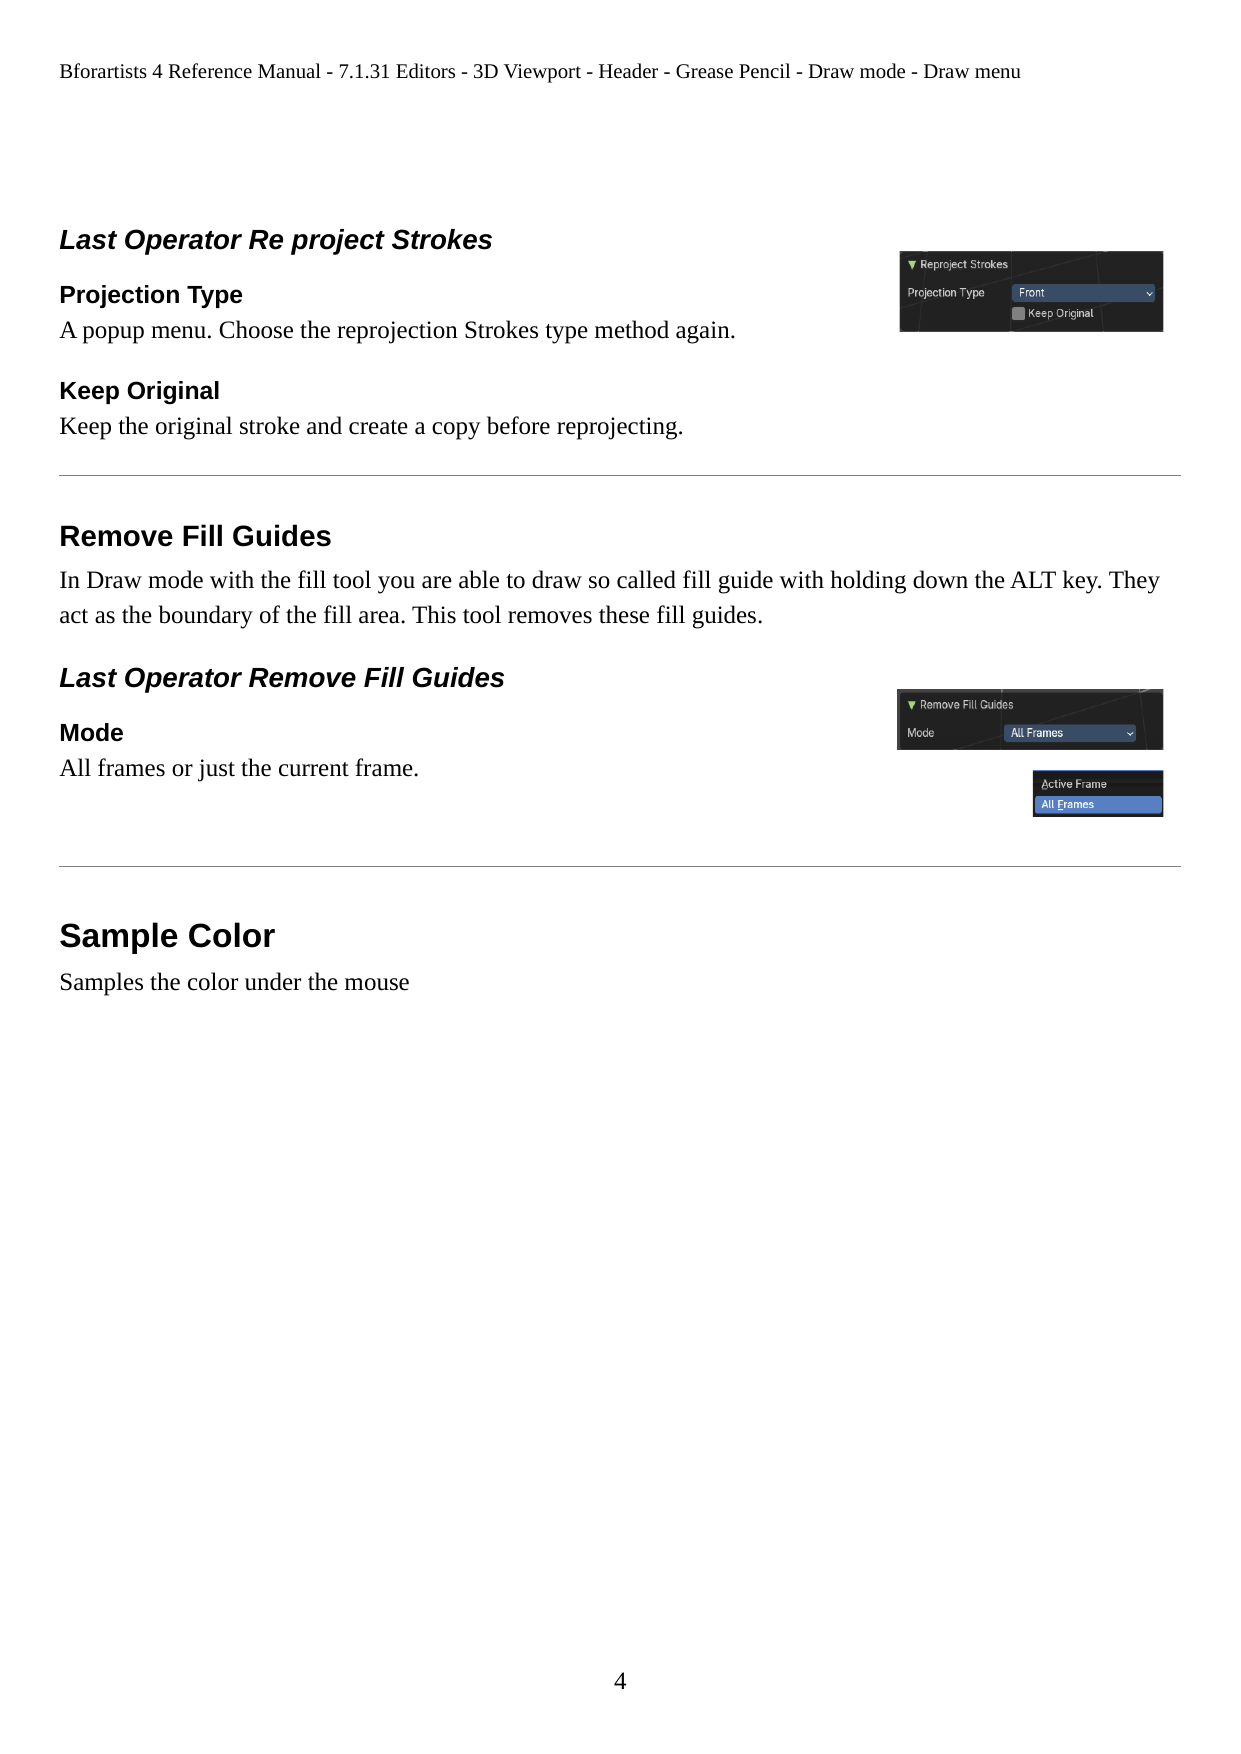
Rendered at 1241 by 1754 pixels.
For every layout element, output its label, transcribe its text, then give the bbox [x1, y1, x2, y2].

picture [897, 689, 1164, 750]
subtitle Projection Type [59, 280, 899, 309]
subtitle Last Operator Remove Fill Guides [59, 661, 1181, 693]
subtitle Mode [59, 718, 897, 747]
text Keep the original stroke and create a copy before reprojecting. [59, 411, 1181, 440]
text A popup menu. Choose the reprojection Strokes type method again. [59, 315, 1181, 344]
text In Draw mode with the fill tool you are able to draw so called fill guide with holding down the ALT key. They act as the boundary of the fill area. This tool removes these fill guides. [59, 565, 1181, 628]
subtitle Sample Color [59, 916, 1181, 955]
picture [1032, 770, 1164, 817]
subtitle Remove Fill Guides [59, 519, 1181, 553]
subtitle [1164, 280, 1181, 309]
subtitle Keep Original [59, 376, 1181, 405]
picture [899, 251, 1164, 332]
subtitle [1164, 718, 1181, 747]
text Samples the color under the mouse [59, 967, 1181, 996]
subtitle Last Operator Re project Strokes [59, 223, 1181, 255]
text All frames or just the current frame. [59, 753, 1181, 782]
